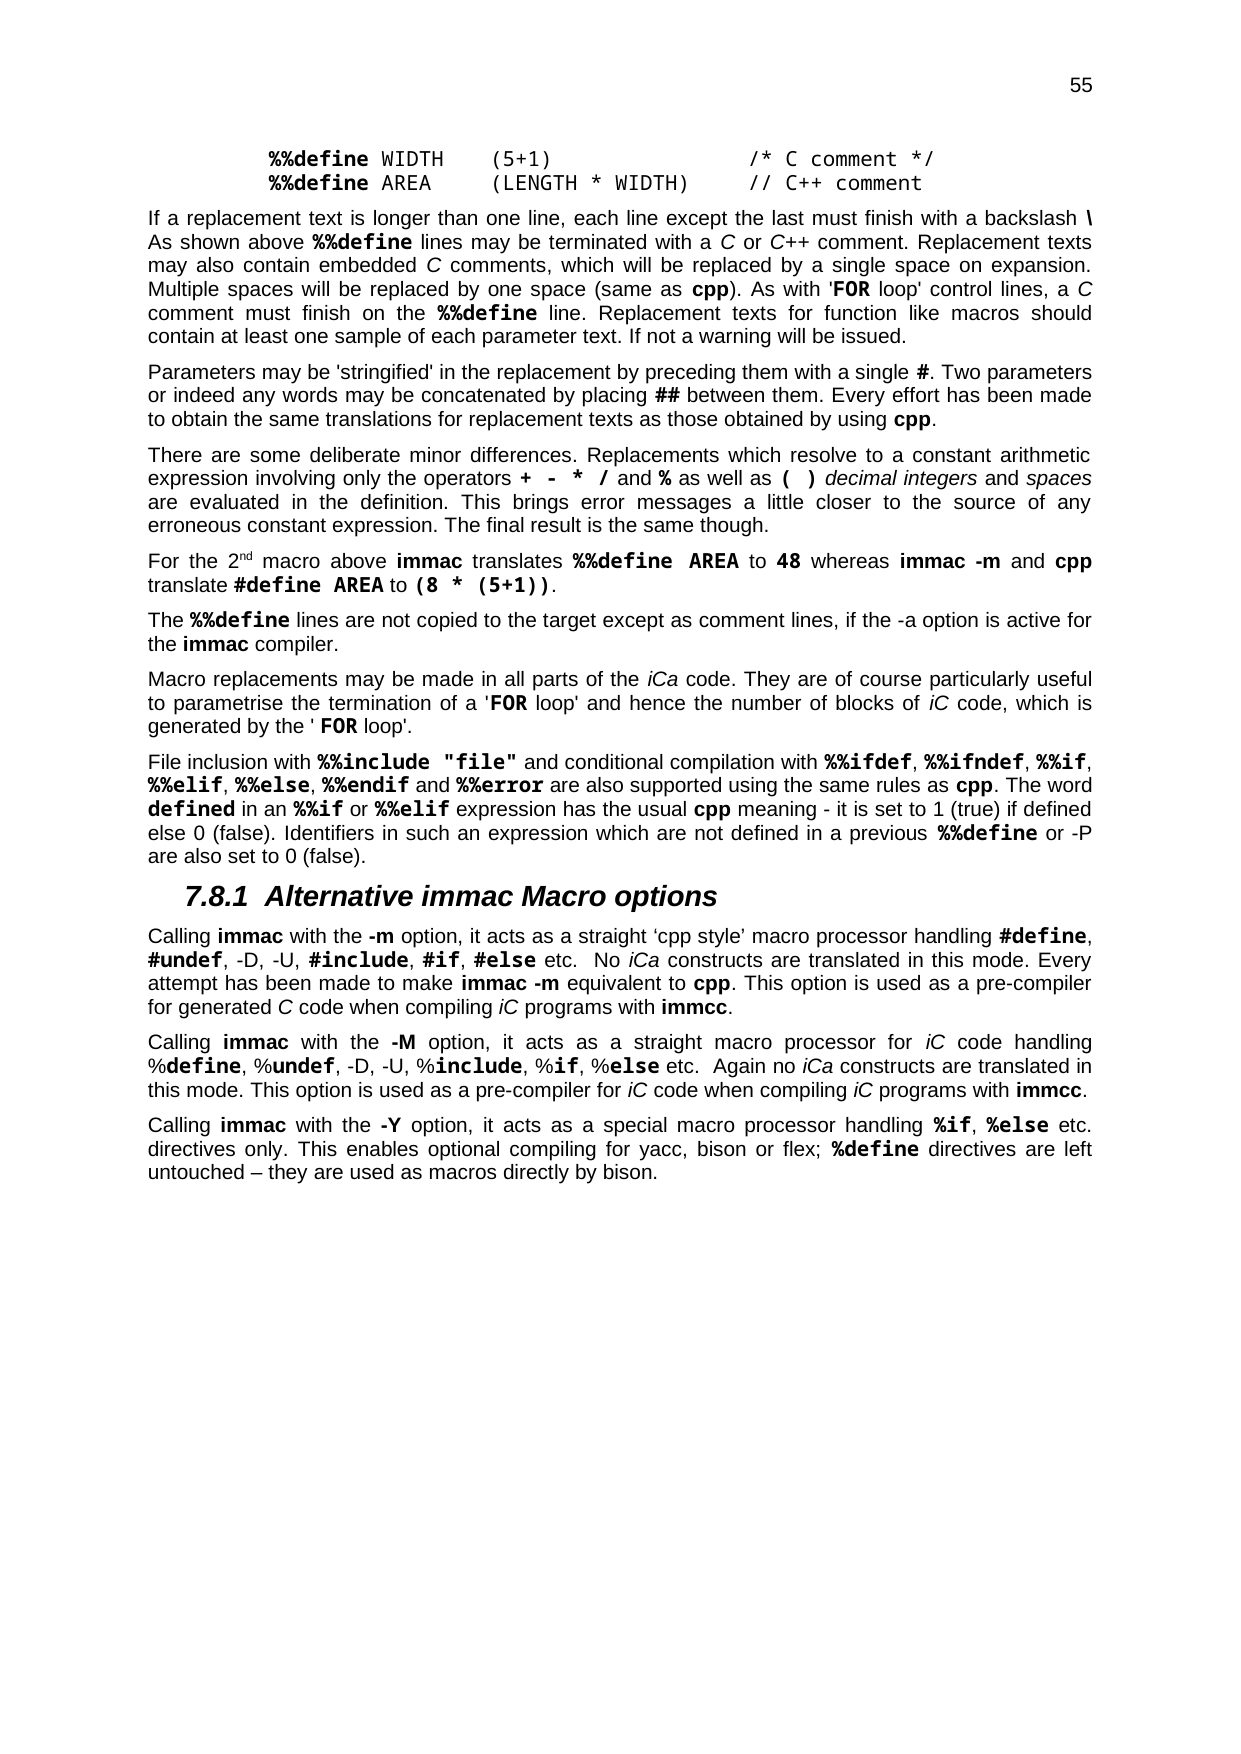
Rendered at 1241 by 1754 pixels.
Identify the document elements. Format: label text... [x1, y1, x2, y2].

text There are some deliberate minor differences. Replacements which resolve to a constant arithmetic expression involving only the operators + - * / and % as well as ( ) decimal integers and spaces are evaluated in the definition. This brings error messages a little closer to the source of any erroneous constant expression. The final result is the same though. [148, 443, 1092, 538]
text If a replacement text is longer than one line, each line except the last must finish with a backslash \ As shown above %%define lines may be terminated with a C or C++ comment. Replacement texts may also contain embedded C comments, which will be replaced by a single space on expansion. Multiple spaces will be replaced by one space (same as cpp). As with 'FOR loop' control lines, a C comment must finish on the %%define line. Replacement texts for function like macros should contain at least one sample of each parameter text. If not a warning will be issued. [148, 207, 1092, 349]
text %%define WIDTH (5+1) /* C comment */ %%define AREA (LENGTH * WIDTH) // C++ comment [268, 148, 1092, 195]
subtitle Alternative immac Macro options [184, 880, 1092, 913]
text Macro replacements may be made in all parts of the iCa code. They are of course particularly useful to parametrise the termination of a 'FOR loop' and hence the number of blocks of iC code, which is generated by the ' FOR loop'. [148, 668, 1092, 738]
text For the 2nd macro above immac translates %%define AREA to 48 whereas immac -m and cpp translate #define AREA to (8 * (5+1)). [148, 549, 1092, 597]
text File inclusion with %%include "file" and conditional compilation with %%ifdef, %%ifndef, %%if, %%elif, %%else, %%endif and %%error are also supported using the same rules as cpp. The word defined in an %%if or %%elif expression has the usual cpp meaning - it is set to 1 (true) if defined else 0 (false). Identifiers in such an expression which are not defined in a previous %%define or -P are also set to 0 (false). [148, 750, 1092, 868]
text Calling immac with the -m option, it acts as a straight ‘cpp style’ macro processor handling #define, #undef, -D, -U, #include, #if, #else etc. No iCa constructs are translated in this mode. Every attempt has been made to make immac -m equivalent to cpp. This option is used as a pre-compiler for generated C code when compiling iC programs with immcc. [148, 924, 1092, 1019]
text Parameters may be 'stringified' in the replacement by preceding them with a single #. Two parameters or indeed any words may be concatenated by placing ## between them. Every effort has been made to obtain the same translations for replacement texts as those obtained by using cpp. [148, 360, 1092, 431]
text Calling immac with the -Y option, it acts as a special macro processor handling %if, %else etc. directives only. This enables optional compiling for yacc, bison or flex; %define directives are left untouched – they are used as macros directly by bison. [148, 1114, 1092, 1184]
text Calling immac with the -M option, it acts as a straight macro processor for iC code handling %define, %undef, -D, -U, %include, %if, %else etc. Again no iCa constructs are translated in this mode. This option is used as a pre-compiler for iC code when compiling iC programs with immcc. [148, 1031, 1092, 1102]
text The %%define lines are not copied to the target except as comment lines, if the -a option is active for the immac compiler. [148, 608, 1092, 656]
